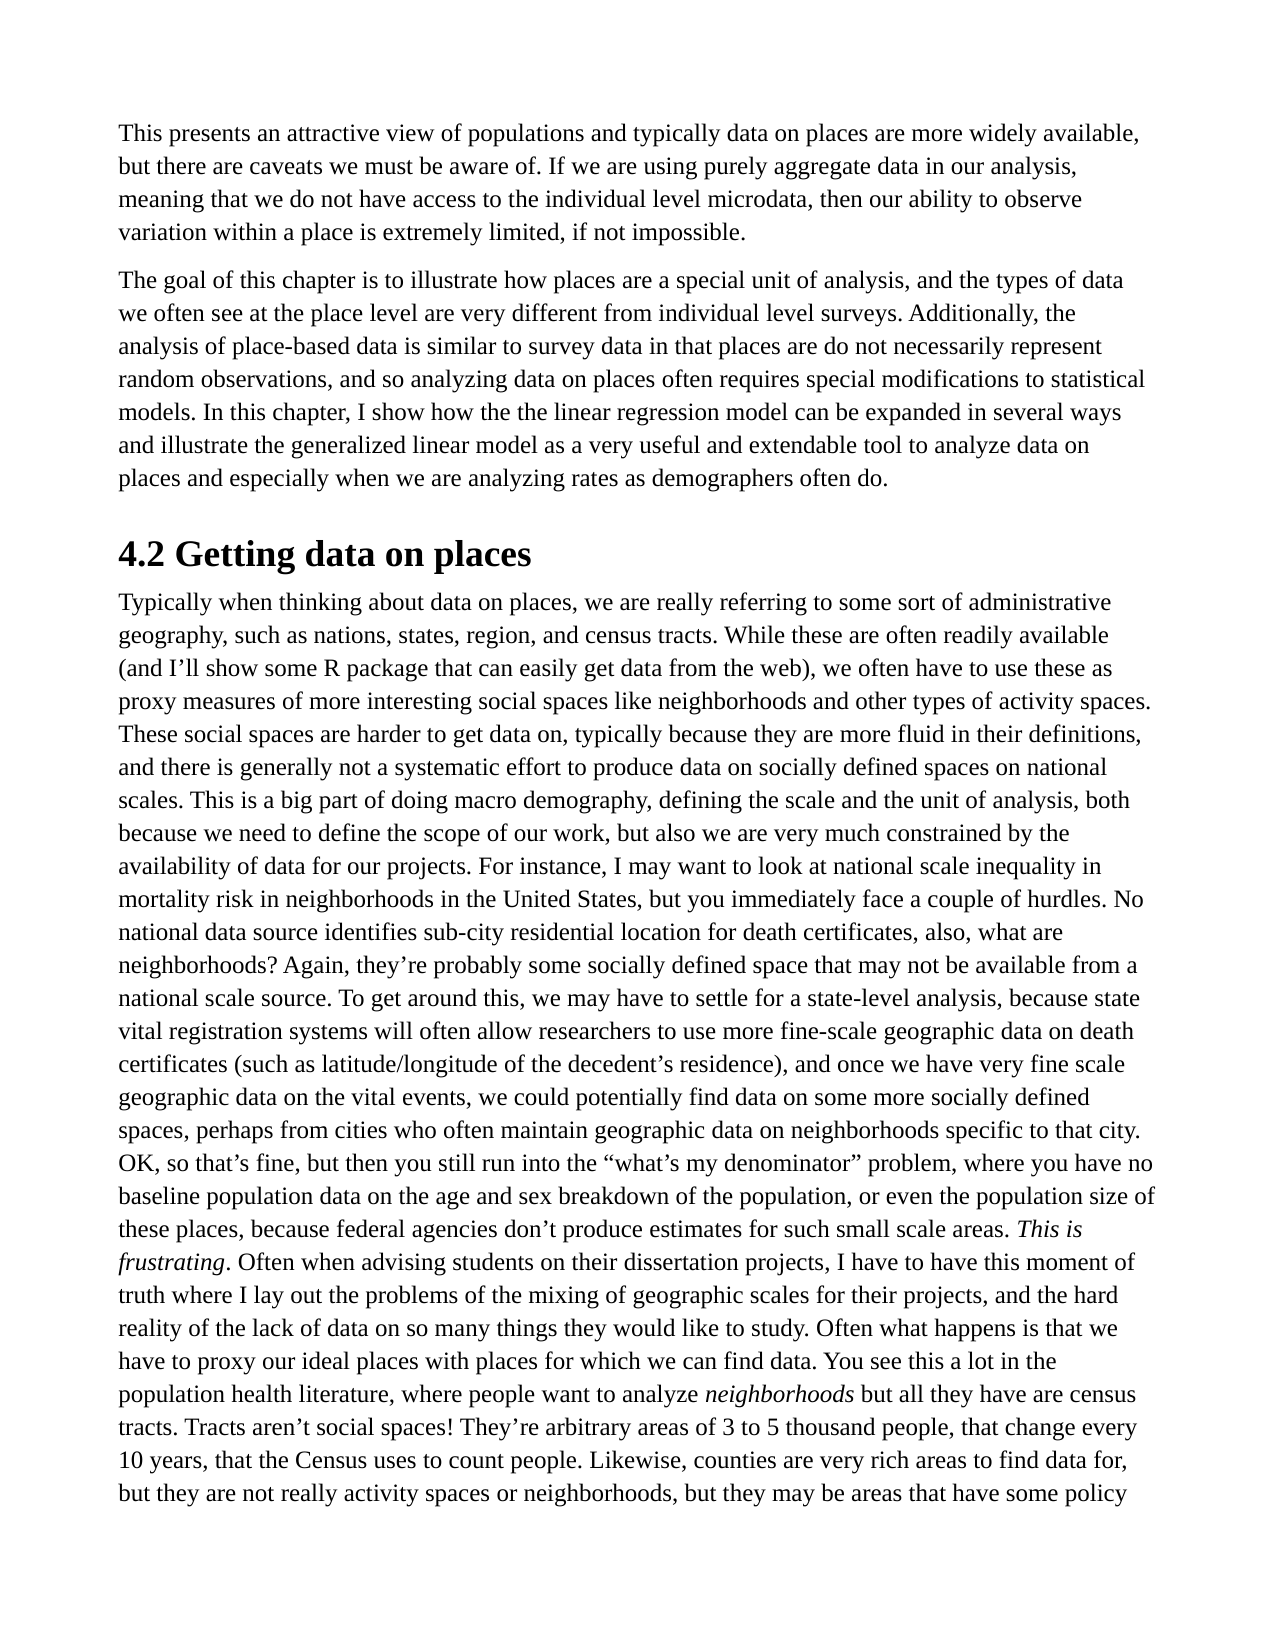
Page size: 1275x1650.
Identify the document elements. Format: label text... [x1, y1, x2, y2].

text This presents an attractive view of populations and typically data on places are more widely available, but there are caveats we must be aware of. If we are using purely aggregate data in our analysis, meaning that we do not have access to the individual level microdata, then our ability to observe variation within a place is extremely limited, if not impossible. [118, 118, 1157, 246]
subtitle 4.2 Getting data on places [118, 531, 1157, 574]
text The goal of this chapter is to illustrate how places are a special unit of analysis, and the types of data we often see at the place level are very different from individual level surveys. Additionally, the analysis of place-based data is similar to survey data in that places are do not necessarily represent random observations, and so analyzing data on places often requires special modifications to statistical models. In this chapter, I show how the the linear regression model can be expanded in several ways and illustrate the generalized linear model as a very useful and extendable tool to analyze data on places and especially when we are analyzing rates as demographers often do. [118, 265, 1157, 492]
text Typically when thinking about data on places, we are really referring to some sort of administrative geography, such as nations, states, region, and census tracts. While these are often readily available (and I’ll show some R package that can easily get data from the web), we often have to use these as proxy measures of more interesting social spaces like neighborhoods and other types of activity spaces. These social spaces are harder to get data on, typically because they are more fluid in their definitions, and there is generally not a systematic effort to produce data on socially defined spaces on national scales. This is a big part of doing macro demography, defining the scale and the unit of analysis, both because we need to define the scope of our work, but also we are very much constrained by the availability of data for our projects. For instance, I may want to look at national scale inequality in mortality risk in neighborhoods in the United States, but you immediately face a couple of hurdles. No national data source identifies sub-city residential location for death certificates, also, what are neighborhoods? Again, they’re probably some socially defined space that may not be available from a national scale source. To get around this, we may have to settle for a state-level analysis, because state vital registration systems will often allow researchers to use more fine-scale geographic data on death certificates (such as latitude/longitude of the decedent’s residence), and once we have very fine scale geographic data on the vital events, we could potentially find data on some more socially defined spaces, perhaps from cities who often maintain geographic data on neighborhoods specific to that city. OK, so that’s fine, but then you still run into the “what’s my denominator” problem, where you have no baseline population data on the age and sex breakdown of the population, or even the population size of these places, because federal agencies don’t produce estimates for such small scale areas. This is frustrating. Often when advising students on their dissertation projects, I have to have this moment of truth where I lay out the problems of the mixing of geographic scales for their projects, and the hard reality of the lack of data on so many things they would like to study. Often what happens is that we have to proxy our ideal places with places for which we can find data. You see this a lot in the population health literature, where people want to analyze neighborhoods but all they have are census tracts. Tracts aren’t social spaces! They’re arbitrary areas of 3 to 5 thousand people, that change every 10 years, that the Census uses to count people. Likewise, counties are very rich areas to find data for, but they are not really activity spaces or neighborhoods, but they may be areas that have some policy [118, 587, 1157, 1507]
